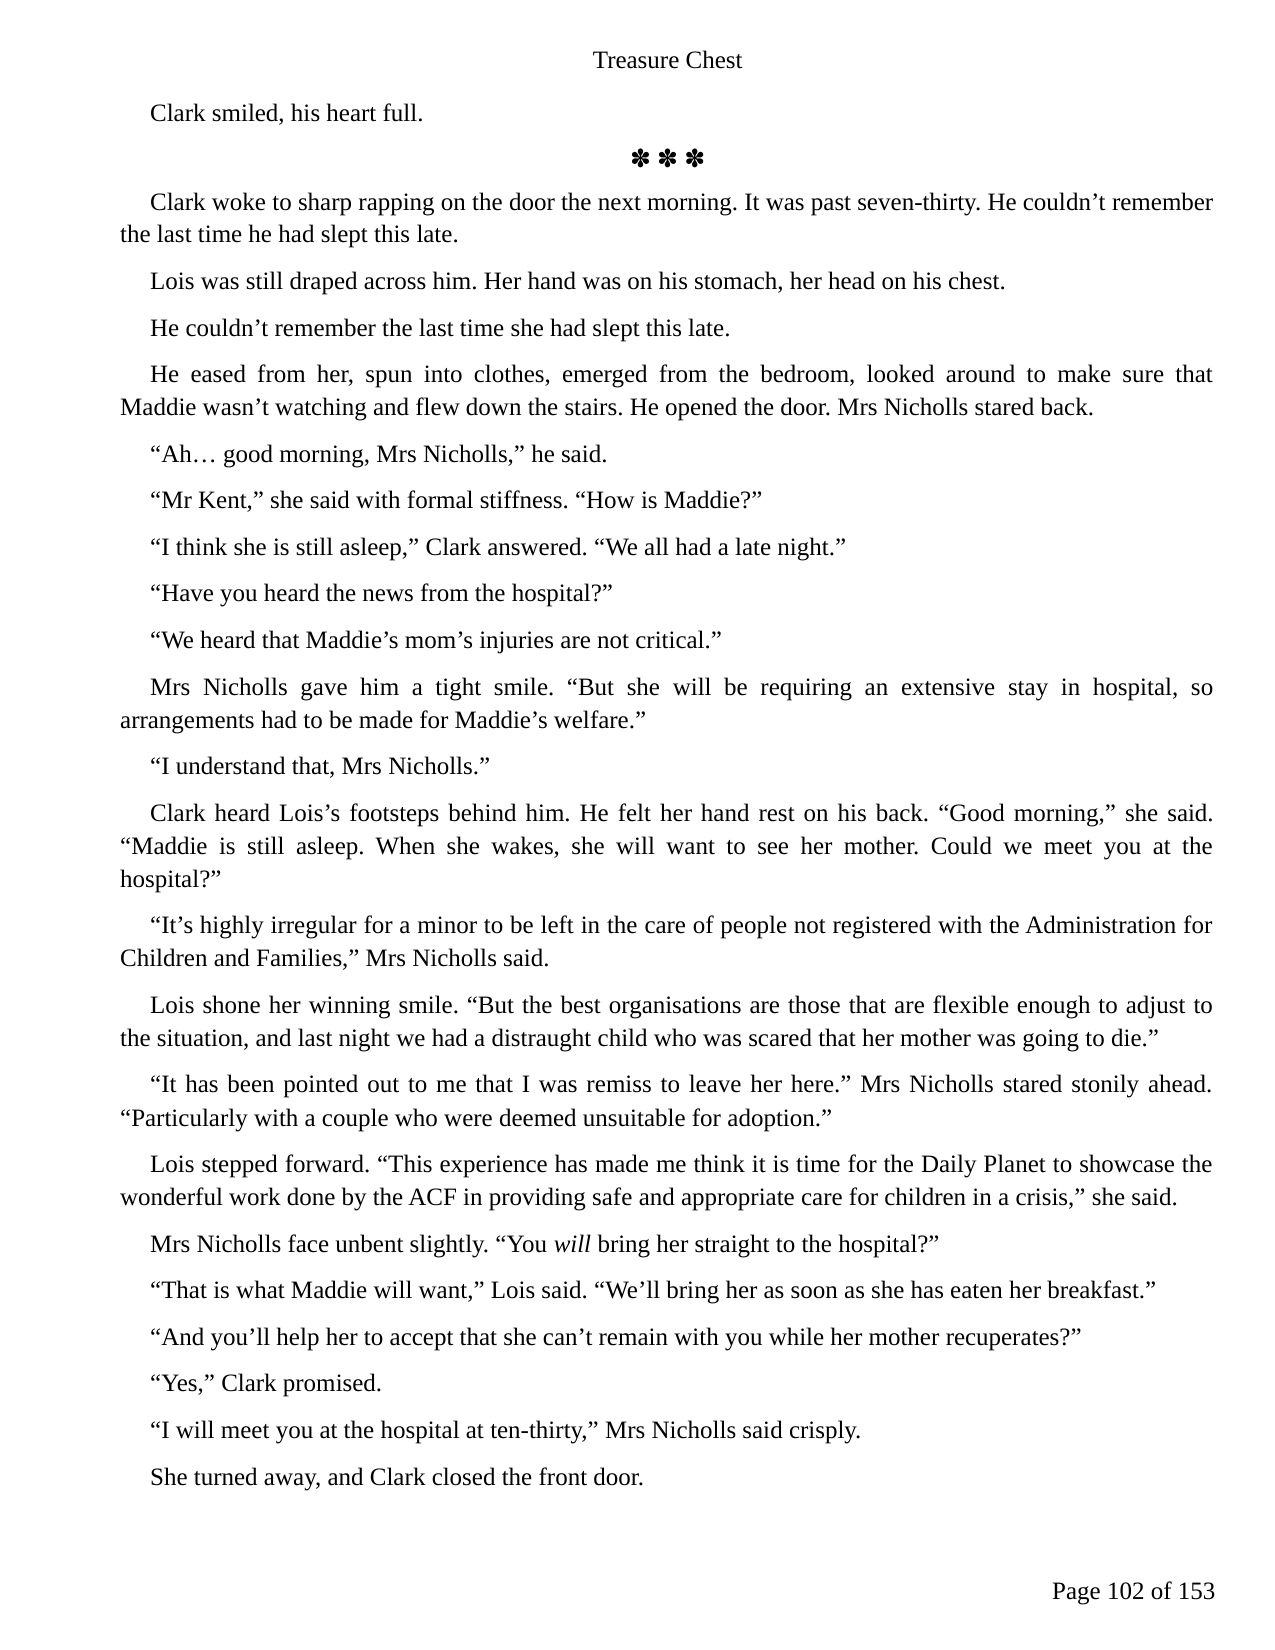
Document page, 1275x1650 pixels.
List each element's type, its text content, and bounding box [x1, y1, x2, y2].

text He couldn’t remember the last time she had slept this late. [120, 313, 1215, 341]
text “Ah… good morning, Mrs Nicholls,” he said. [120, 439, 1215, 468]
text Lois stepped forward. “This experience has made me think it is time for the Daily Planet to showcase the wonderful work done by the ACF in providing safe and appropriate care for children in a crisis,” she said. [120, 1149, 1215, 1211]
text “I understand that, Mrs Nicholls.” [120, 751, 1215, 780]
text Clark woke to sharp rapping on the door the next morning. It was past seven-thirty. He couldn’t remember the last time he had slept this late. [120, 187, 1215, 248]
text ✽ ✽ ✽ [120, 144, 1215, 173]
text “I think she is still asleep,” Clark answered. “We all had a late night.” [120, 532, 1215, 561]
text “I will meet you at the hospital at ten-thirty,” Mrs Nicholls said crisply. [120, 1415, 1215, 1444]
text “Have you heard the news from the hospital?” [120, 578, 1215, 607]
text He eased from her, spun into clothes, emerged from the bedroom, looked around to make sure that Maddie wasn’t watching and flew down the stairs. He opened the door. Mrs Nicholls stared back. [120, 359, 1215, 421]
text “And you’ll help her to accept that she can’t remain with you while her mother recuperates?” [120, 1322, 1215, 1351]
text Clark smiled, his heart full. [120, 98, 1215, 126]
text “It has been pointed out to me that I was remiss to leave her here.” Mrs Nicholls stared stonily ahead. “Particularly with a couple who were deemed unsuitable for adoption.” [120, 1069, 1215, 1131]
text Clark heard Lois’s footsteps behind him. He felt her hand rest on his back. “Good morning,” she said. “Maddie is still asleep. When she wakes, she will want to see her mother. Could we meet you at the hospital?” [120, 798, 1215, 893]
text Mrs Nicholls gave him a tight smile. “But she will be requiring an extensive stay in hospital, so arrangements had to be made for Maddie’s welfare.” [120, 672, 1215, 733]
text “Mr Kent,” she said with formal stiffness. “How is Maddie?” [120, 485, 1215, 514]
text “It’s highly irregular for a minor to be left in the care of people not registered with the Administration for Children and Families,” Mrs Nicholls said. [120, 910, 1215, 972]
text Lois shone her winning smile. “But the best organisations are those that are flexible enough to adjust to the situation, and last night we had a distraught child who was scared that her mother was going to die.” [120, 990, 1215, 1052]
text “Yes,” Clark promised. [120, 1368, 1215, 1397]
text “We heard that Maddie’s mom’s injuries are not critical.” [120, 625, 1215, 654]
text Lois was still draped across him. Her hand was on his stomach, her head on his chest. [120, 266, 1215, 295]
text She turned away, and Clark closed the front door. [120, 1462, 1215, 1490]
text “That is what Maddie will want,” Lois said. “We’ll bring her as soon as she has eaten her breakfast.” [120, 1275, 1215, 1304]
text Mrs Nicholls face unbent slightly. “You will bring her straight to the hospital?” [120, 1229, 1215, 1257]
